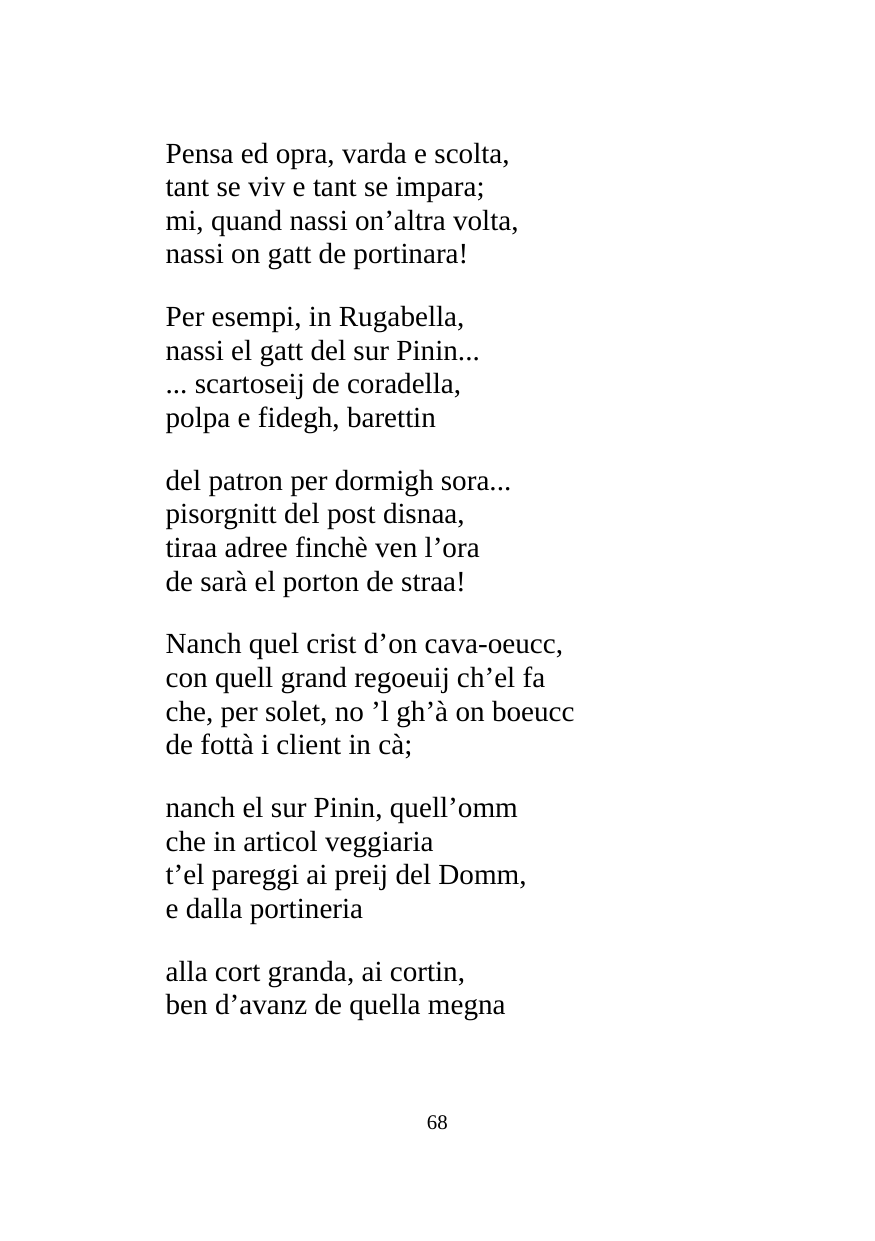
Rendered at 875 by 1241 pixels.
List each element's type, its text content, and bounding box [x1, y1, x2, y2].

text Per esempi, in Rugabella, nassi el gatt del sur Pinin... ... scartoseij de coradella, polpa e fidegh, barettin [165, 299, 768, 433]
text nanch el sur Pinin, quell’omm che in articol veggiaria t’el pareggi ai preij del Domm, e dalla portineria [165, 790, 768, 924]
text Nanch quel crist d’on cava-oeucc, con quell grand regoeuij ch’el fa che, per solet, no ’l gh’à on boeucc de fottà i client in cà; [165, 627, 768, 761]
text Pensa ed opra, varda e scolta, tant se viv e tant se impara; mi, quand nassi on’altra volta, nassi on gatt de portinara! [165, 136, 768, 270]
text alla cort granda, ai cortin, ben d’avanz de quella megna [165, 954, 768, 1021]
text del patron per dormigh sora... pisorgnitt del post disnaa, tiraa adree finchè ven l’ora de sarà el porton de straa! [165, 463, 768, 597]
